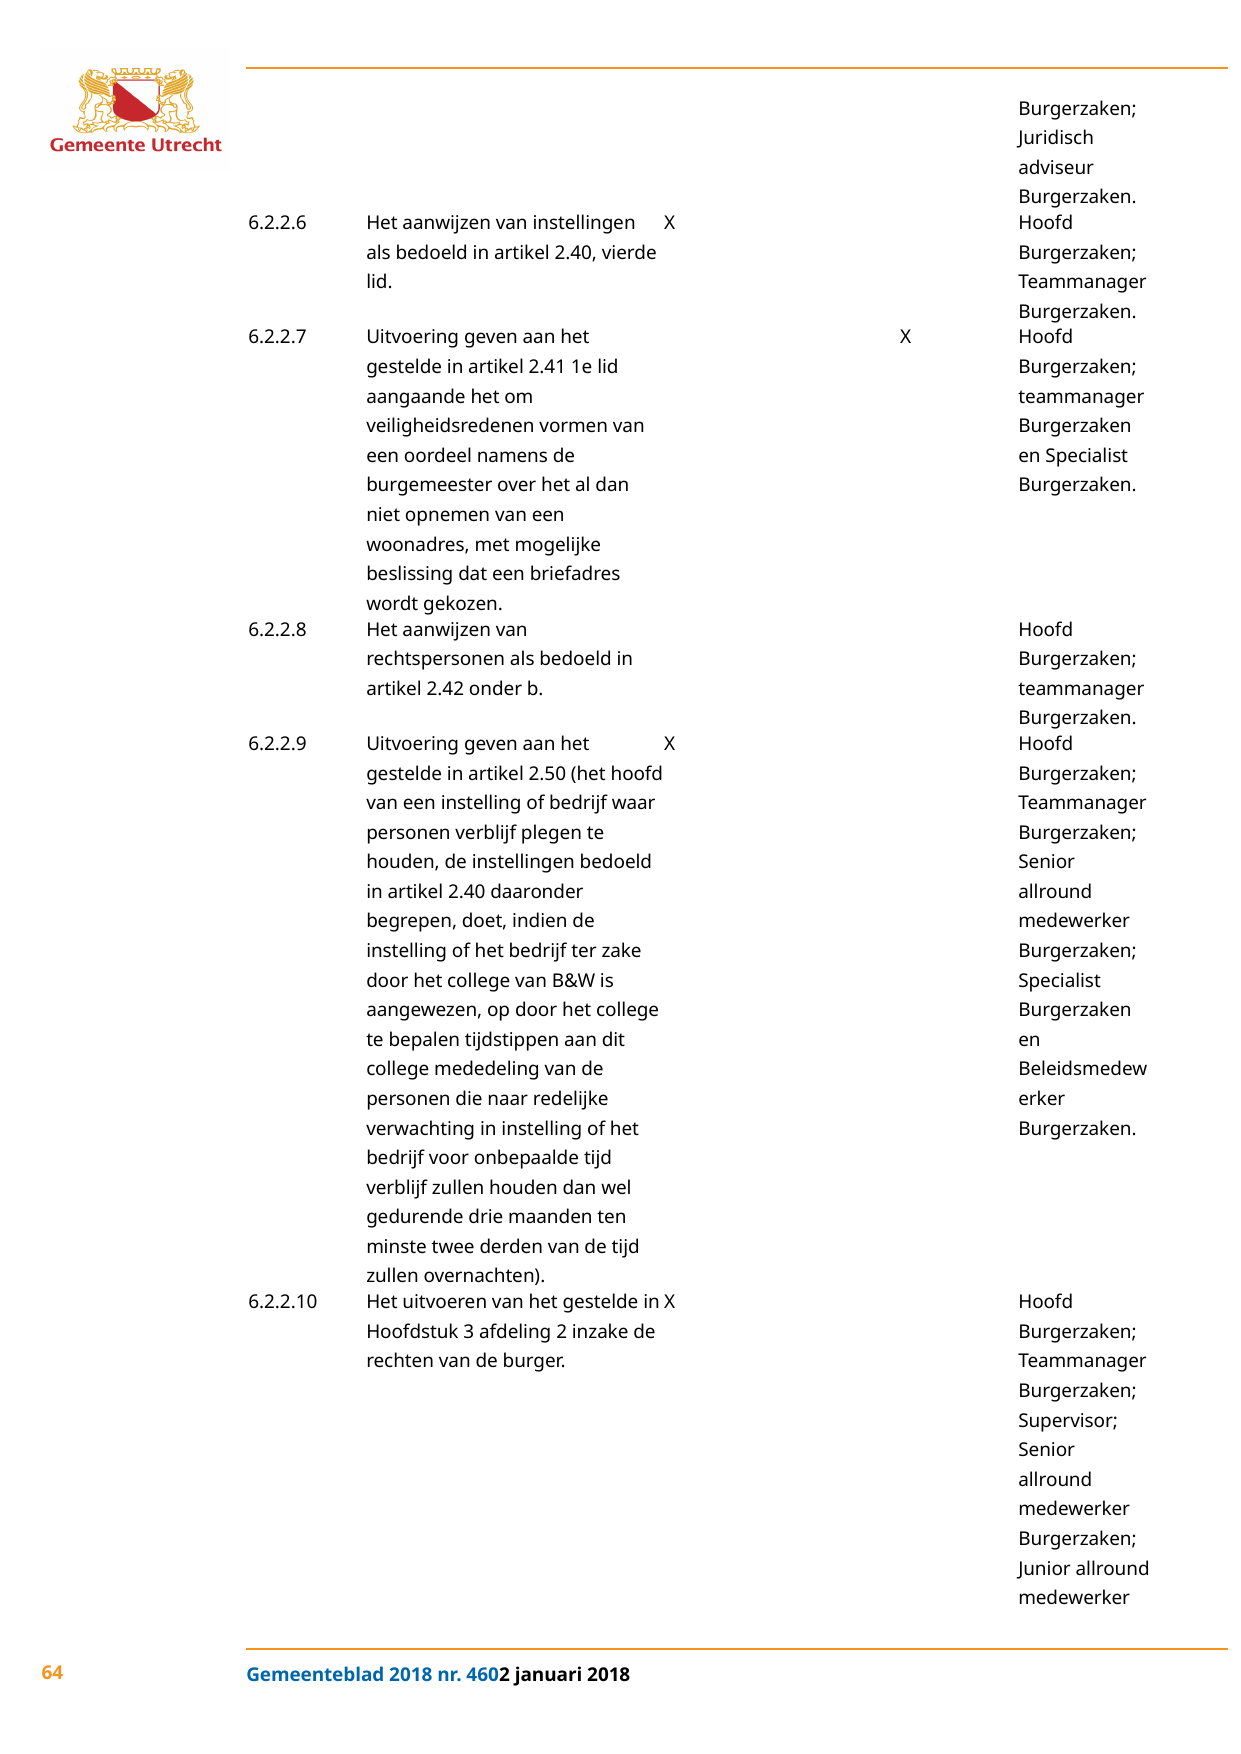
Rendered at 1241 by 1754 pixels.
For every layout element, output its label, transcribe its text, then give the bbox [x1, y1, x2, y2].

table_cell Hoofd Burgerzaken; Teammanager Burgerzaken. [1018, 209, 1152, 324]
table_cell [900, 1289, 1018, 1610]
table_cell Hoofd Burgerzaken; Teammanager Burgerzaken; Senior allround medewerker Burgerzaken; Specialist Burgerzaken en Beleidsmedewerker Burgerzaken. [1018, 730, 1152, 1288]
table_cell 6.2.2.10 [248, 1289, 366, 1610]
table_cell Hoofd Burgerzaken; teammanager Burgerzaken en Specialist Burgerzaken. [1018, 324, 1152, 616]
table_cell [900, 730, 1018, 1288]
table_cell X [664, 1289, 900, 1610]
table_cell Hoofd Burgerzaken; Teammanager Burgerzaken; Supervisor; Senior allround medewerker Burgerzaken; Junior allround medewerker [1018, 1289, 1152, 1610]
table_cell Hoofd Burgerzaken; teammanager Burgerzaken. [1018, 616, 1152, 730]
table_cell X [664, 730, 900, 1288]
table_cell Uitvoering geven aan het gestelde in artikel 2.41 1e lid aangaande het om veiligheidsredenen vormen van een oordeel namens de burgemeester over het al dan niet opnemen van een woonadres, met mogelijke beslissing dat een briefadres wordt gekozen. [366, 324, 664, 616]
table_cell Burgerzaken; Juridisch adviseur Burgerzaken. [1018, 95, 1152, 209]
table_cell [664, 95, 900, 209]
table_cell [664, 616, 900, 730]
table_cell 6.2.2.9 [248, 730, 366, 1288]
table_cell 6.2.2.7 [248, 324, 366, 616]
table_cell [248, 95, 366, 209]
table_cell 6.2.2.6 [248, 209, 366, 324]
table_cell 6.2.2.8 [248, 616, 366, 730]
table_cell Het aanwijzen van instellingen als bedoeld in artikel 2.40, vierde lid. [366, 209, 664, 324]
table_cell Het aanwijzen van rechtspersonen als bedoeld in artikel 2.42 onder b. [366, 616, 664, 730]
table_cell [664, 324, 900, 616]
table_cell [900, 209, 1018, 324]
table_cell X [664, 209, 900, 324]
table_cell Uitvoering geven aan het gestelde in artikel 2.50 (het hoofd van een instelling of bedrijf waar personen verblijf plegen te houden, de instellingen bedoeld in artikel 2.40 daaronder begrepen, doet, indien de instelling of het bedrijf ter zake door het college van B&W is aangewezen, op door het college te bepalen tijdstippen aan dit college mededeling van de personen die naar redelijke verwachting in instelling of het bedrijf voor onbepaalde tijd verblijf zullen houden dan wel gedurende drie maanden ten minste twee derden van de tijd zullen overnachten). [366, 730, 664, 1288]
table_cell X [900, 324, 1018, 616]
table_cell [900, 616, 1018, 730]
picture [41, 47, 231, 172]
table_cell [900, 95, 1018, 209]
table_cell Het uitvoeren van het gestelde in Hoofdstuk 3 afdeling 2 inzake de rechten van de burger. [366, 1289, 664, 1610]
table_cell [366, 95, 664, 209]
